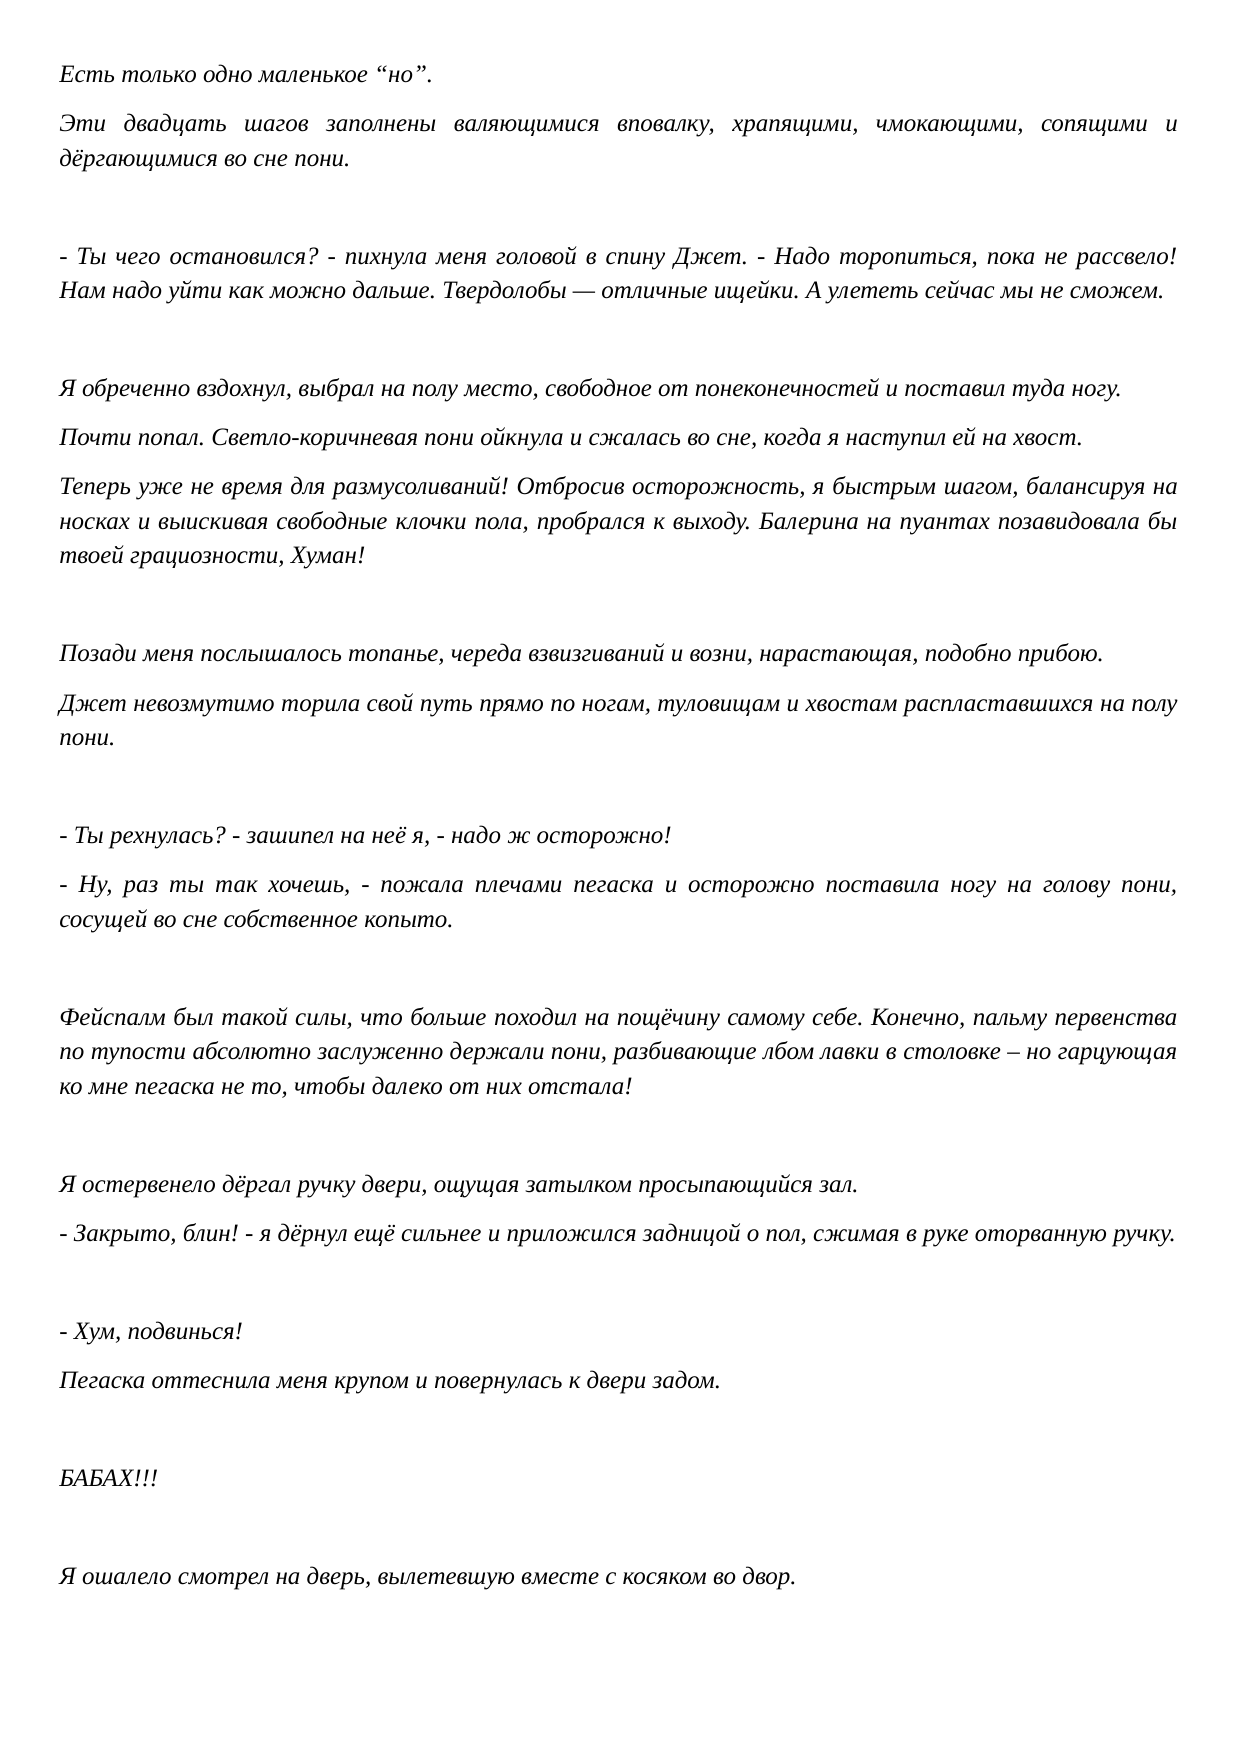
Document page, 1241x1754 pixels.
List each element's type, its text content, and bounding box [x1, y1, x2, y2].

text - Хум, подвинься! [59, 1316, 1181, 1345]
text Я ошалело смотрел на дверь, вылетевшую вместе с косяком во двор. [59, 1561, 1181, 1590]
text Я остервенело дёргал ручку двери, ощущая затылком просыпающийся зал. [59, 1169, 1181, 1198]
text Пегаска оттеснила меня крупом и повернулась к двери задом. [59, 1365, 1181, 1394]
text - Ну, раз ты так хочешь, - пожала плечами пегаска и осторожно поставила ногу на голову пони, сосущей во сне собственное копыто. [59, 869, 1181, 932]
text Джет невозмутимо торила свой путь прямо по ногам, туловищам и хвостам распластавшихся на полу пони. [59, 688, 1181, 751]
text Эти двадцать шагов заполнены валяющимися вповалку, храпящими, чмокающими, сопящими и дёргающимися во сне пони. [59, 108, 1181, 171]
text Фейспалм был такой силы, что больше походил на пощёчину самому себе. Конечно, пальму первенства по тупости абсолютно заслуженно держали пони, разбивающие лбом лавки в столовке – но гарцующая ко мне пегаска не то, чтобы далеко от них отстала! [59, 1002, 1181, 1099]
text Теперь уже не время для размусоливаний! Отбросив осторожность, я быстрым шагом, балансируя на носках и выискивая свободные клочки пола, пробрался к выходу. Балерина на пуантах позавидовала бы твоей грациозности, Хуман! [59, 471, 1181, 569]
text Позади меня послышалось топанье, череда взвизгиваний и возни, нарастающая, подобно прибою. [59, 638, 1181, 667]
text - Ты чего остановился? - пихнула меня головой в спину Джет. - Надо торопиться, пока не рассвело! Нам надо уйти как можно дальше. Твердолобы — отличные ищейки. А улететь сейчас мы не сможем. [59, 241, 1181, 304]
text - Закрыто, блин! - я дёрнул ещё сильнее и приложился задницой о пол, сжимая в руке оторванную ручку. [59, 1218, 1181, 1247]
text Я обреченно вздохнул, выбрал на полу место, свободное от понеконечностей и поставил туда ногу. [59, 373, 1181, 402]
text Есть только одно маленькое “но”. [59, 59, 1181, 88]
text - Ты рехнулась? - зашипел на неё я, - надо ж осторожно! [59, 820, 1181, 849]
text БАБАХ!!! [59, 1463, 1181, 1492]
text Почти попал. Светло-коричневая пони ойкнула и сжалась во сне, когда я наступил ей на хвост. [59, 422, 1181, 451]
